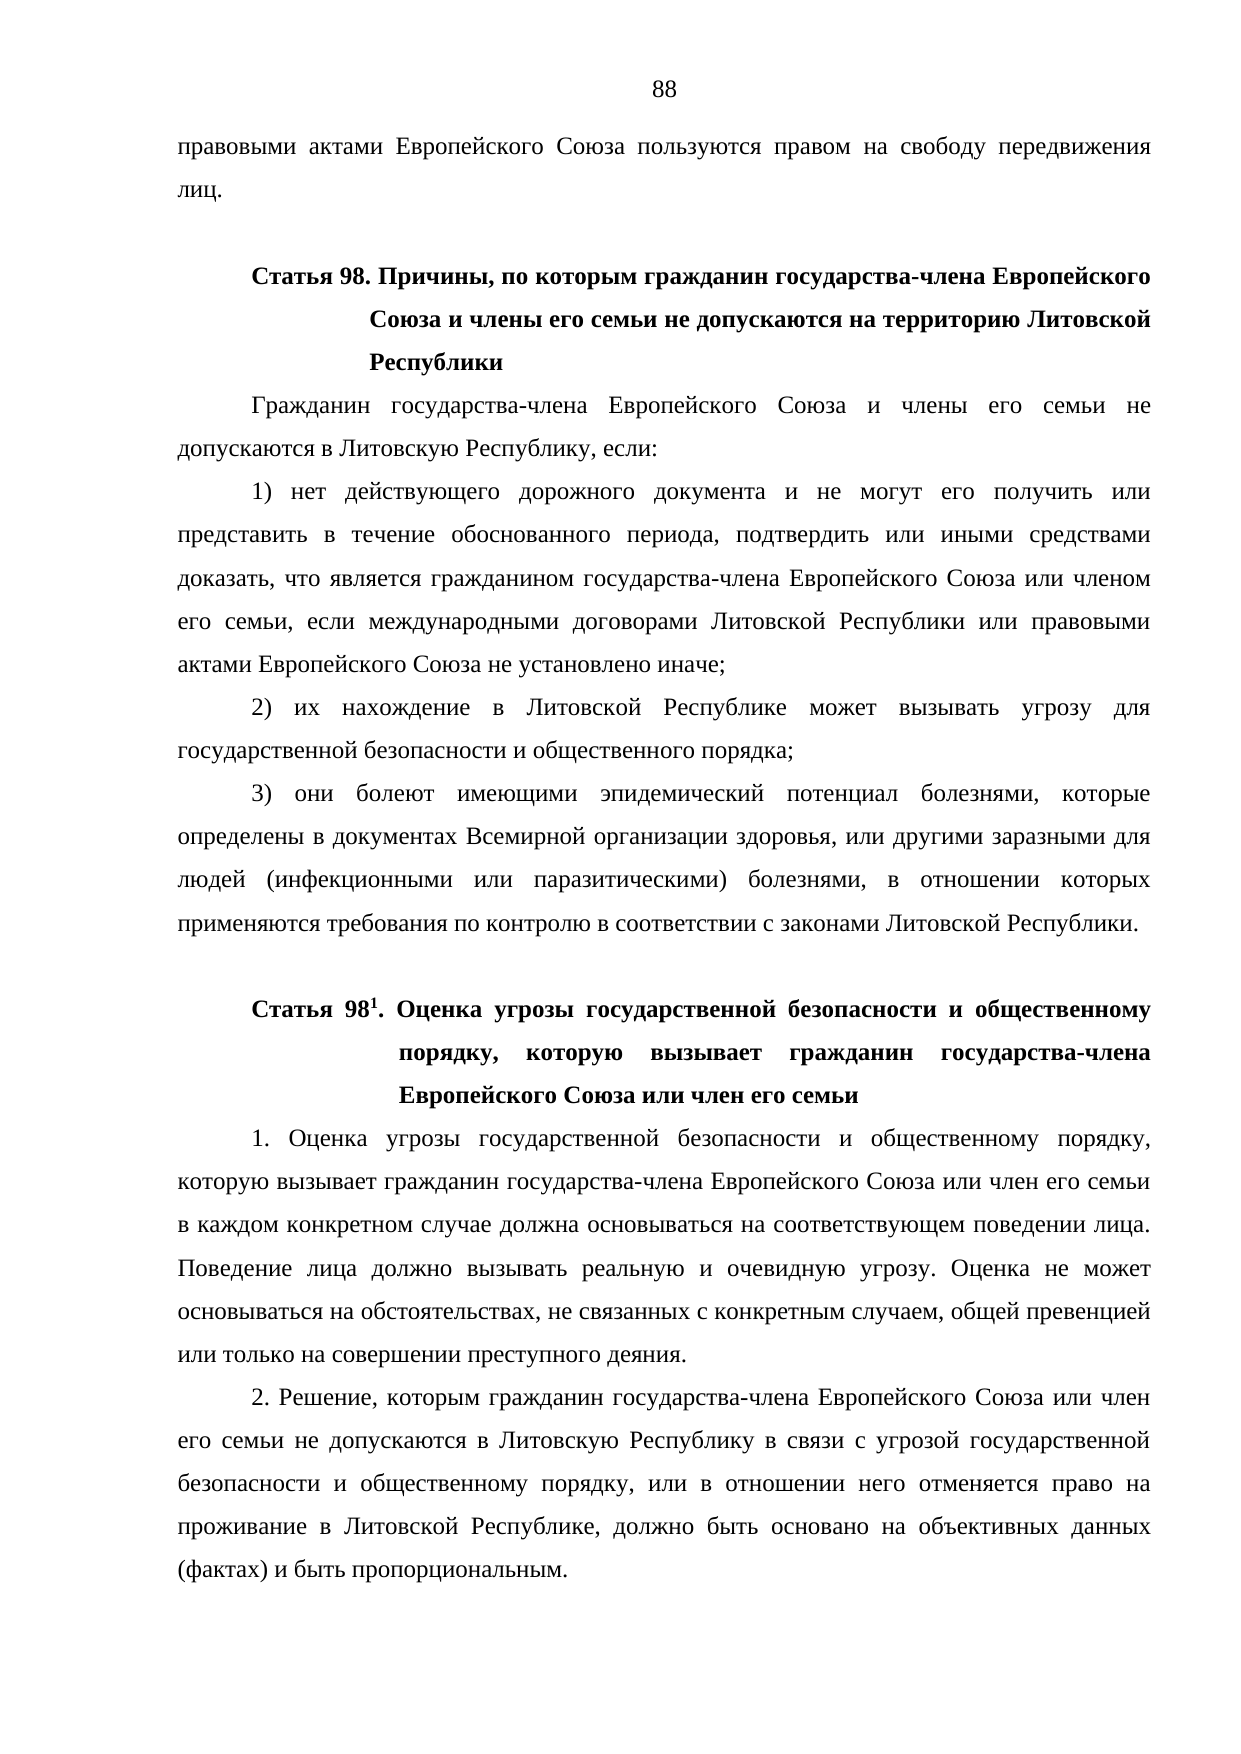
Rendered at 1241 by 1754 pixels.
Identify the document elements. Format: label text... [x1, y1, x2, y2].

text 1) нет действующего дорожного документа и не могут его получить или представить в течение обоснованного периода, подтвердить или иными средствами доказать, что является гражданином государства-члена Европейского Союза или членом его семьи, если международными договорами Литовской Республики или правовыми актами Европейского Союза не установлено иначе; [177, 476, 1152, 678]
text 2. Решение, которым гражданин государства-члена Европейского Союза или член его семьи не допускаются в Литовскую Республику в связи с угрозой государственной безопасности и общественному порядку, или в отношении него отменяется право на проживание в Литовской Республике, должно быть основано на объективных данных (фактах) и быть пропорциональным. [177, 1382, 1152, 1583]
text Статья 98. Причины, по которым гражданин государства-члена Европейского Союза и члены его семьи не допускаются на территорию Литовской Республики [251, 261, 1152, 376]
text Статья 981. Оценка угрозы государственной безопасности и общественному порядку, которую вызывает гражданин государства-члена Европейского Союза или член его семьи [251, 994, 1152, 1109]
text 3) они болеют имеющими эпидемический потенциал болезнями, которые определены в документах Всемирной организации здоровья, или другими заразными для людей (инфекционными или паразитическими) болезнями, в отношении которых применяются требования по контролю в соответствии с законами Литовской Республики. [177, 778, 1152, 936]
text 2) их нахождение в Литовской Республике может вызывать угрозу для государственной безопасности и общественного порядка; [177, 692, 1152, 764]
text 1. Оценка угрозы государственной безопасности и общественному порядку, которую вызывает гражданин государства-члена Европейского Союза или член его семьи в каждом конкретном случае должна основываться на соответствующем поведении лица. Поведение лица должно вызывать реальную и очевидную угрозу. Оценка не может основываться на обстоятельствах, не связанных с конкретным случаем, общей превенцией или только на совершении преступного деяния. [177, 1123, 1152, 1368]
text правовыми актами Европейского Союза пользуются правом на свободу передвижения лиц. [177, 131, 1152, 203]
text Гражданин государства-члена Европейского Союза и члены его семьи не допускаются в Литовскую Республику, если: [177, 390, 1152, 462]
